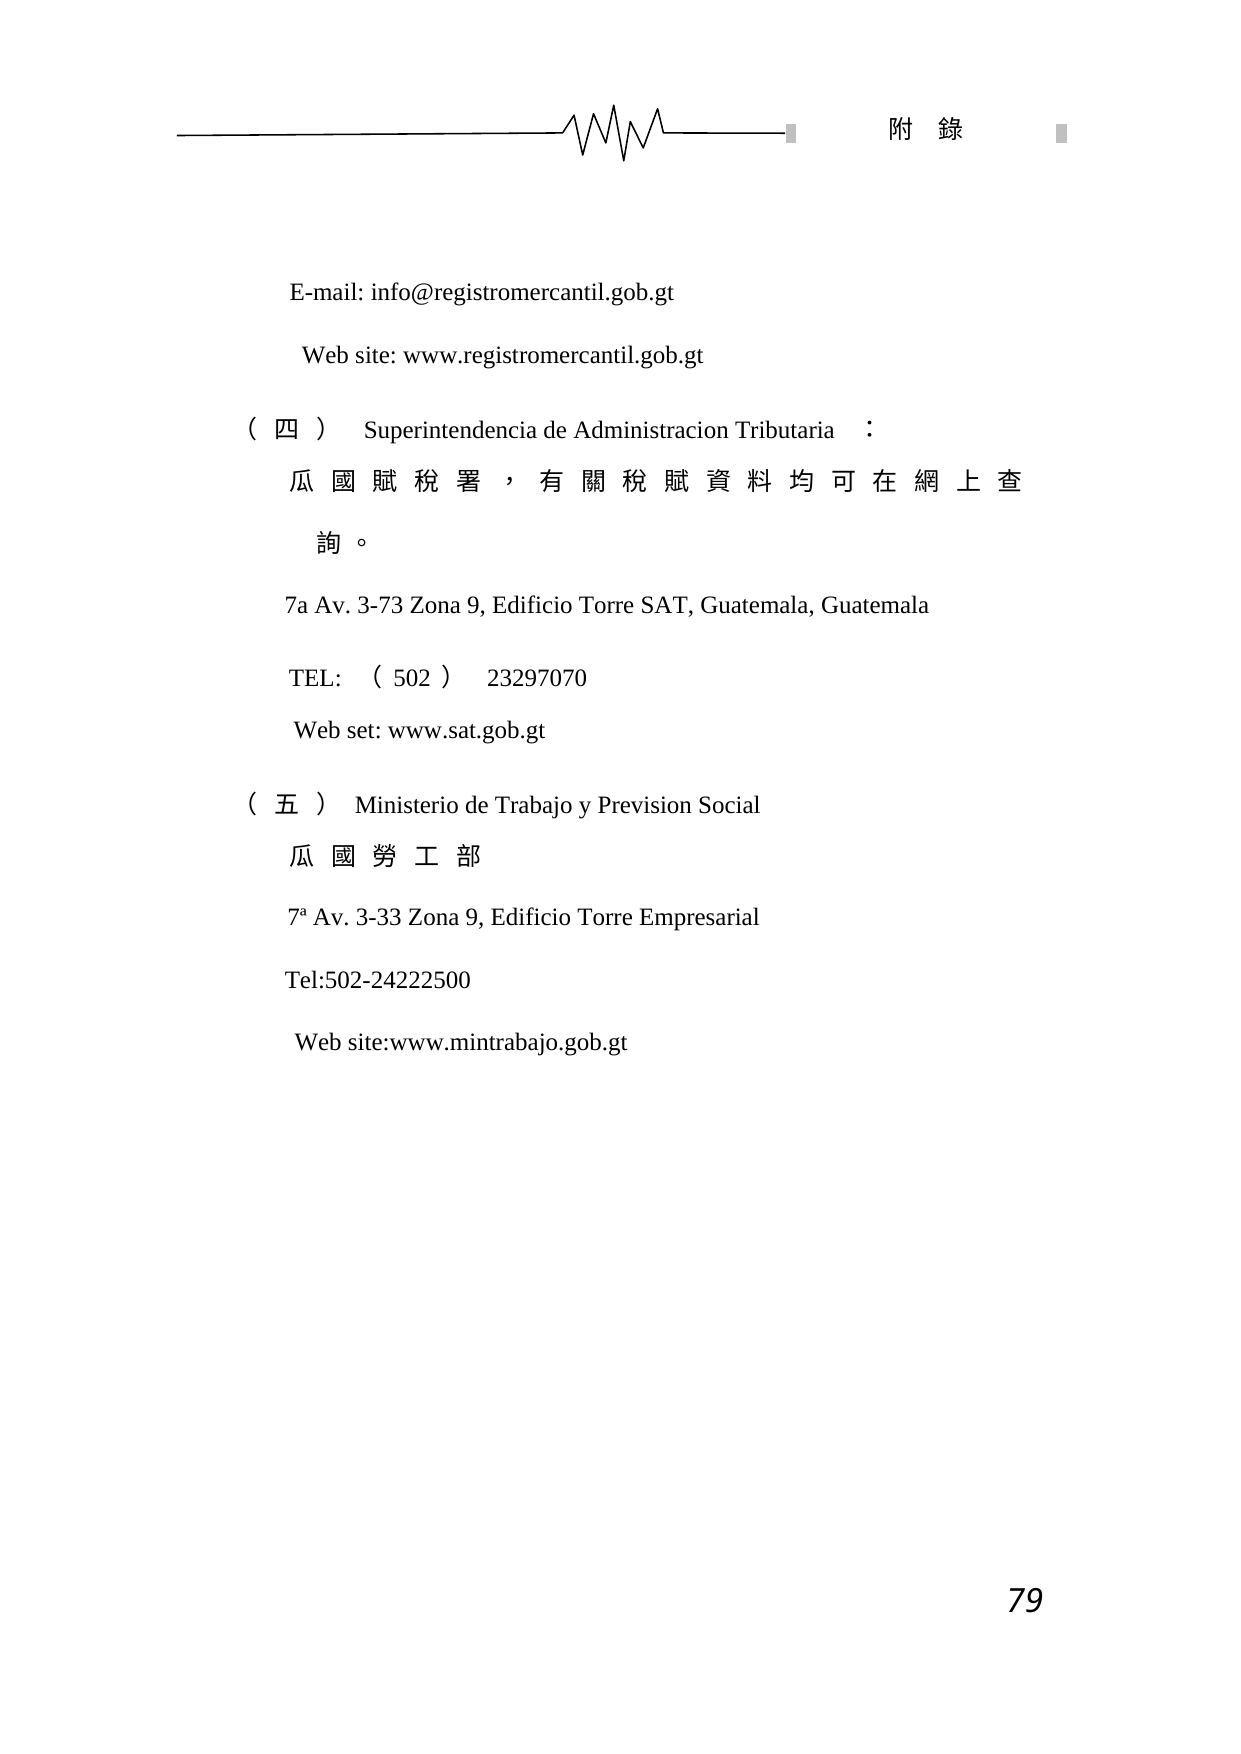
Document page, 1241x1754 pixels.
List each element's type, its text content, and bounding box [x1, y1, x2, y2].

text TEL:（502）23297070 [207, 625, 1058, 688]
text （五）Ministerio de Trabajo y Prevision Social [207, 750, 1058, 813]
text Web set: www.sat.gob.gt [207, 688, 1058, 750]
text Tel:502-24222500 [207, 938, 1058, 1000]
text 7a Av. 3-73 Zona 9, Edificio Torre SAT, Guatemala, Guatemala [207, 563, 1058, 625]
text Web site: www.registromercantil.gob.gt [207, 313, 1058, 375]
text （四）Superintendencia de Administracion Tributaria： [207, 375, 1058, 438]
text 7ª Av. 3-33 Zona 9, Edificio Torre Empresarial [207, 875, 1058, 938]
text E-mail: info@registromercantil.gob.gt [207, 250, 1058, 313]
text Web site:www.mintrabajo.gob.gt [207, 1000, 1058, 1063]
text 瓜國賦稅署，有關稅賦資料均可在網上查詢。 [207, 438, 1058, 563]
text 瓜國勞工部 [207, 813, 1058, 875]
